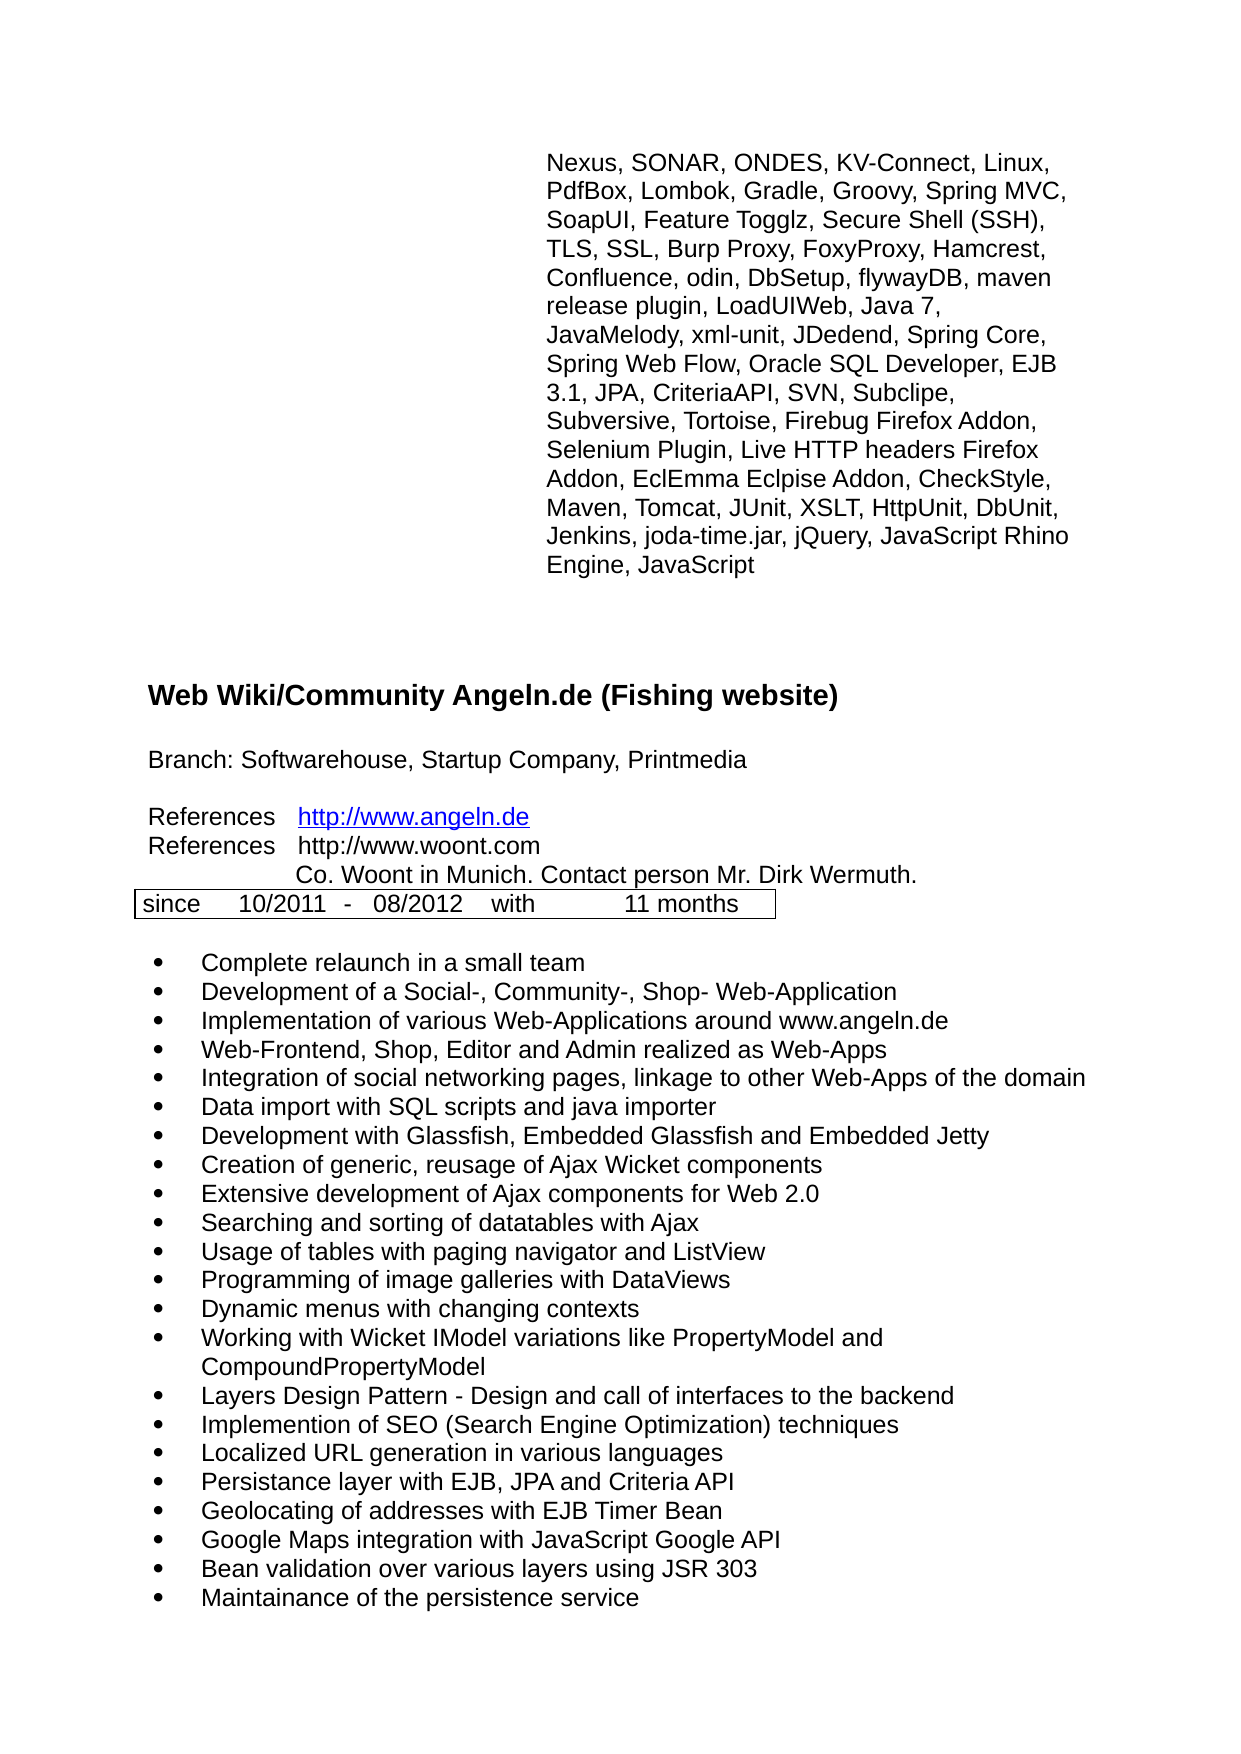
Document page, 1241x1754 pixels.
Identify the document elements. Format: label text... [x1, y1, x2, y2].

list Google Maps integration with JavaScript Google API [154, 1525, 1104, 1554]
list Development of a Social-, Community-, Shop- Web-Application [154, 977, 1104, 1006]
table_header since [136, 890, 231, 918]
text References http://www.woont.com [148, 831, 1104, 860]
table_cell [309, 148, 543, 579]
list Bean validation over various layers using JSR 303 [154, 1554, 1104, 1583]
text Branch: Softwarehouse, Startup Company, Printmedia [148, 745, 1104, 773]
text References http://www.angeln.de [148, 802, 1104, 831]
table_header with [484, 890, 617, 918]
subtitle Web Wiki/Community Angeln.de (Fishing website) [148, 678, 1104, 711]
list Development with Glassfish, Embedded Glassfish and Embedded Jetty [154, 1121, 1104, 1150]
list Localized URL generation in various languages [154, 1438, 1104, 1467]
text Co. Woont in Munich. Contact person Mr. Dirk Wermuth. [221, 860, 1104, 888]
list Implemention of SEO (Search Engine Optimization) techniques [154, 1409, 1104, 1438]
list Layers Design Pattern - Design and call of interfaces to the backend [154, 1381, 1104, 1409]
table_cell Nexus, SONAR, ONDES, KV-Connect, Linux, PdfBox, Lombok, Gradle, Groovy, Spring MVC, SoapUI, Feature Togglz, Secure Shell (SSH), TLS, SSL, Burp Proxy, FoxyProxy, Hamcrest, Confluence, odin, DbSetup, flywayDB, maven release plugin, LoadUIWeb, Java 7, JavaMelody, xml-unit, JDedend, Spring Core, Spring Web Flow, Oracle SQL Developer, EJB 3.1, JPA, CriteriaAPI, SVN, Subclipe, Subversive, Tortoise, Firebug Firefox Addon, Selenium Plugin, Live HTTP headers Firefox Addon, EclEmma Eclpise Addon, CheckStyle, Maven, Tomcat, JUnit, XSLT, HttpUnit, DbUnit, Jenkins, joda-time.jar, jQuery, JavaScript Rhino Engine, JavaScript [543, 148, 1089, 579]
list Integration of social networking pages, linkage to other Web-Apps of the domain [154, 1063, 1104, 1092]
list Implementation of various Web-Applications around www.angeln.de [154, 1006, 1104, 1034]
table_header 11 months [617, 890, 775, 918]
list Creation of generic, reusage of Ajax Wicket components [154, 1150, 1104, 1179]
list Programming of image galleries with DataViews [154, 1265, 1104, 1294]
list Searching and sorting of datatables with Ajax [154, 1208, 1104, 1237]
list Extensive development of Ajax components for Web 2.0 [154, 1179, 1104, 1208]
list Web-Frontend, Shop, Editor and Admin realized as Web-Apps [154, 1034, 1104, 1063]
list Complete relaunch in a small team [154, 948, 1104, 977]
list Dynamic menus with changing contexts [154, 1294, 1104, 1323]
table_header 08/2012 [366, 890, 484, 918]
list Maintainance of the persistence service [154, 1583, 1104, 1612]
table_header - [336, 890, 366, 918]
table_header 10/2011 [231, 890, 336, 918]
list Geolocating of addresses with EJB Timer Bean [154, 1496, 1104, 1525]
list Working with Wicket IModel variations like PropertyModel and CompoundPropertyModel [154, 1323, 1104, 1381]
table_cell [145, 148, 309, 579]
list Data import with SQL scripts and java importer [154, 1092, 1104, 1121]
list Usage of tables with paging navigator and ListView [154, 1237, 1104, 1265]
list Persistance layer with EJB, JPA and Criteria API [154, 1467, 1104, 1496]
